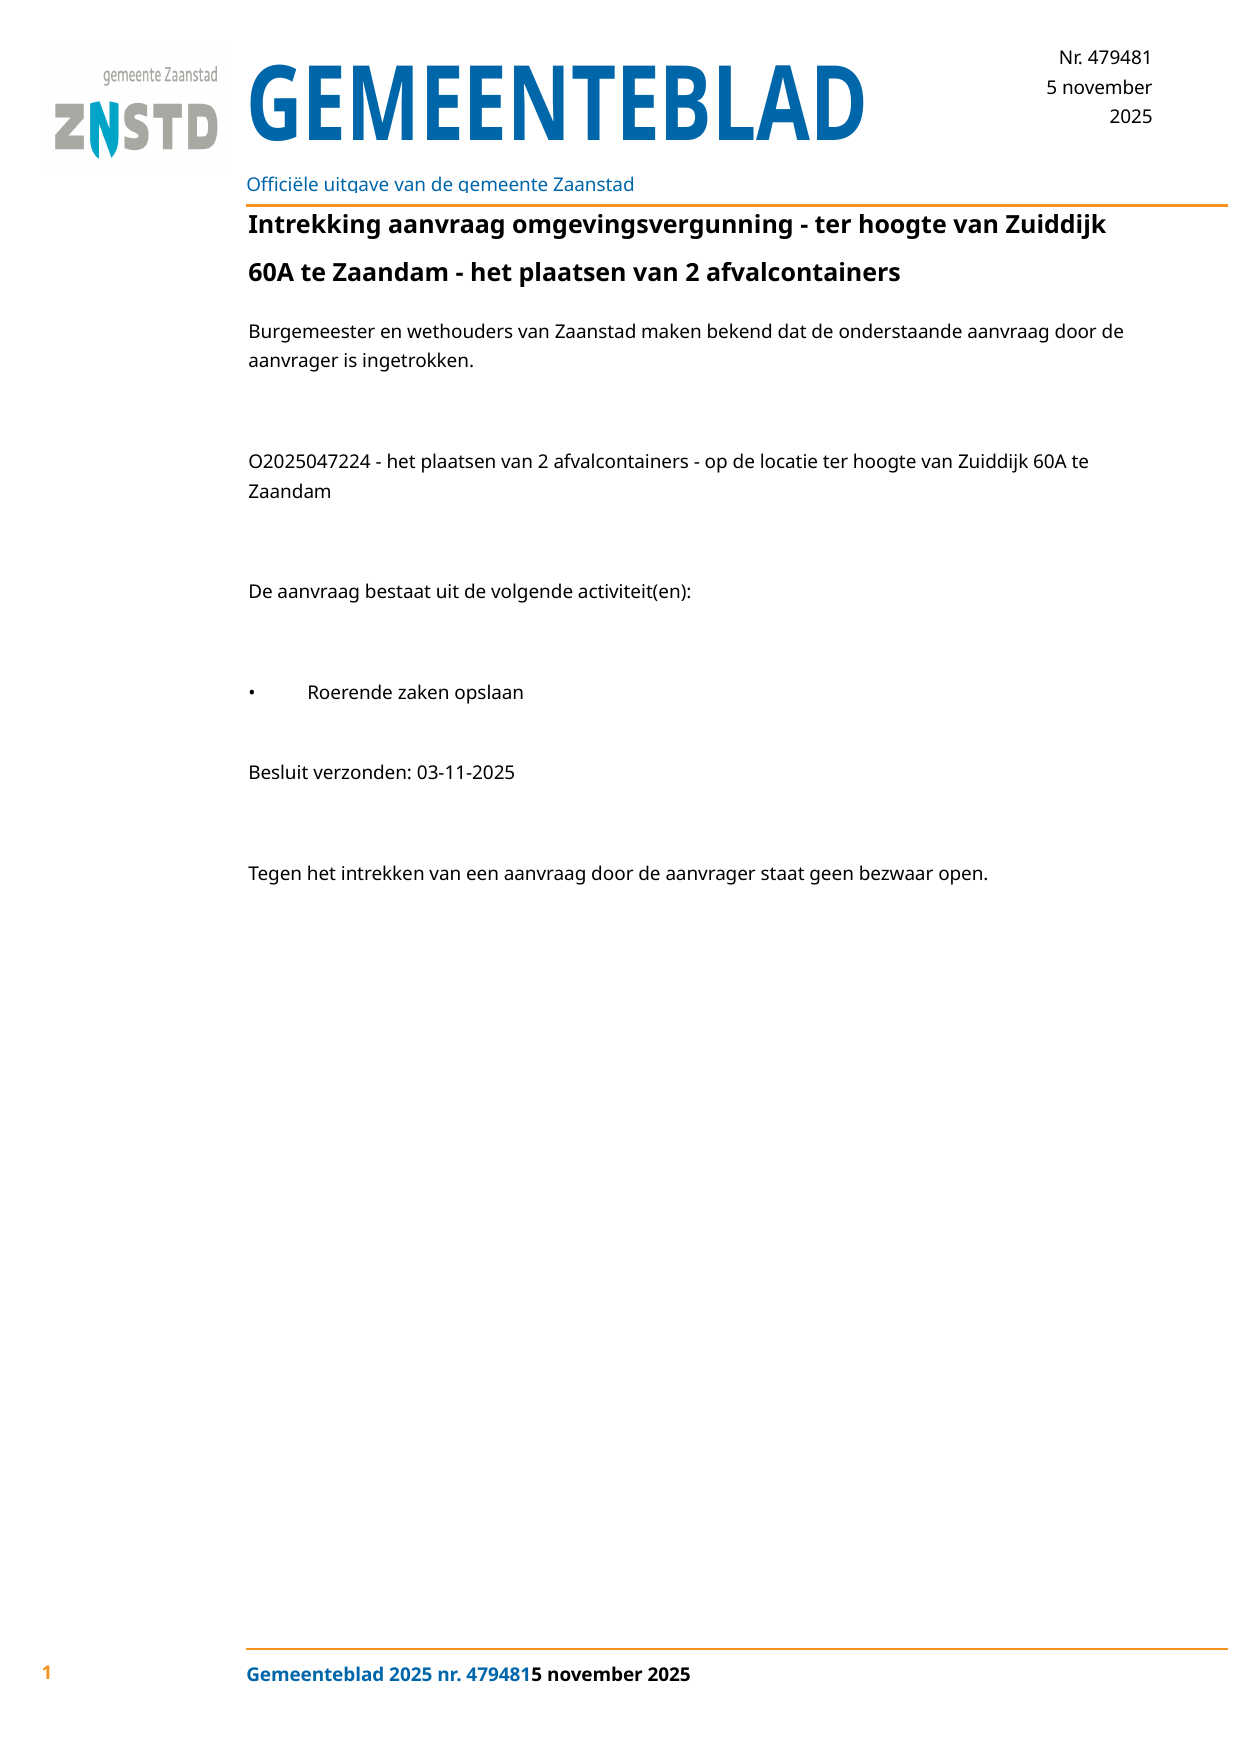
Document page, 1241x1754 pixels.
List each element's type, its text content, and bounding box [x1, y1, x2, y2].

picture [41, 47, 231, 172]
text Tegen het intrekken van een aanvraag door de aanvrager staat geen bezwaar open. [248, 860, 1152, 886]
text Burgemeester en wethouders van Zaanstad maken bekend dat de onderstaande aanvraag door de aanvrager is ingetrokken. [248, 318, 1152, 373]
text Besluit verzonden: 03-11-2025 [248, 759, 1152, 785]
text Intrekking aanvraag omgevingsvergunning - ter hoogte van Zuiddijk 60A te Zaandam - het plaatsen van 2 afvalcontainers [248, 207, 1152, 288]
text O2025047224 - het plaatsen van 2 afvalcontainers - op de locatie ter hoogte van Zuiddijk 60A te Zaandam [248, 448, 1152, 504]
text De aanvraag bestaat uit de volgende activiteit(en): [248, 579, 1152, 604]
list Roerende zaken opslaan [248, 679, 1152, 705]
